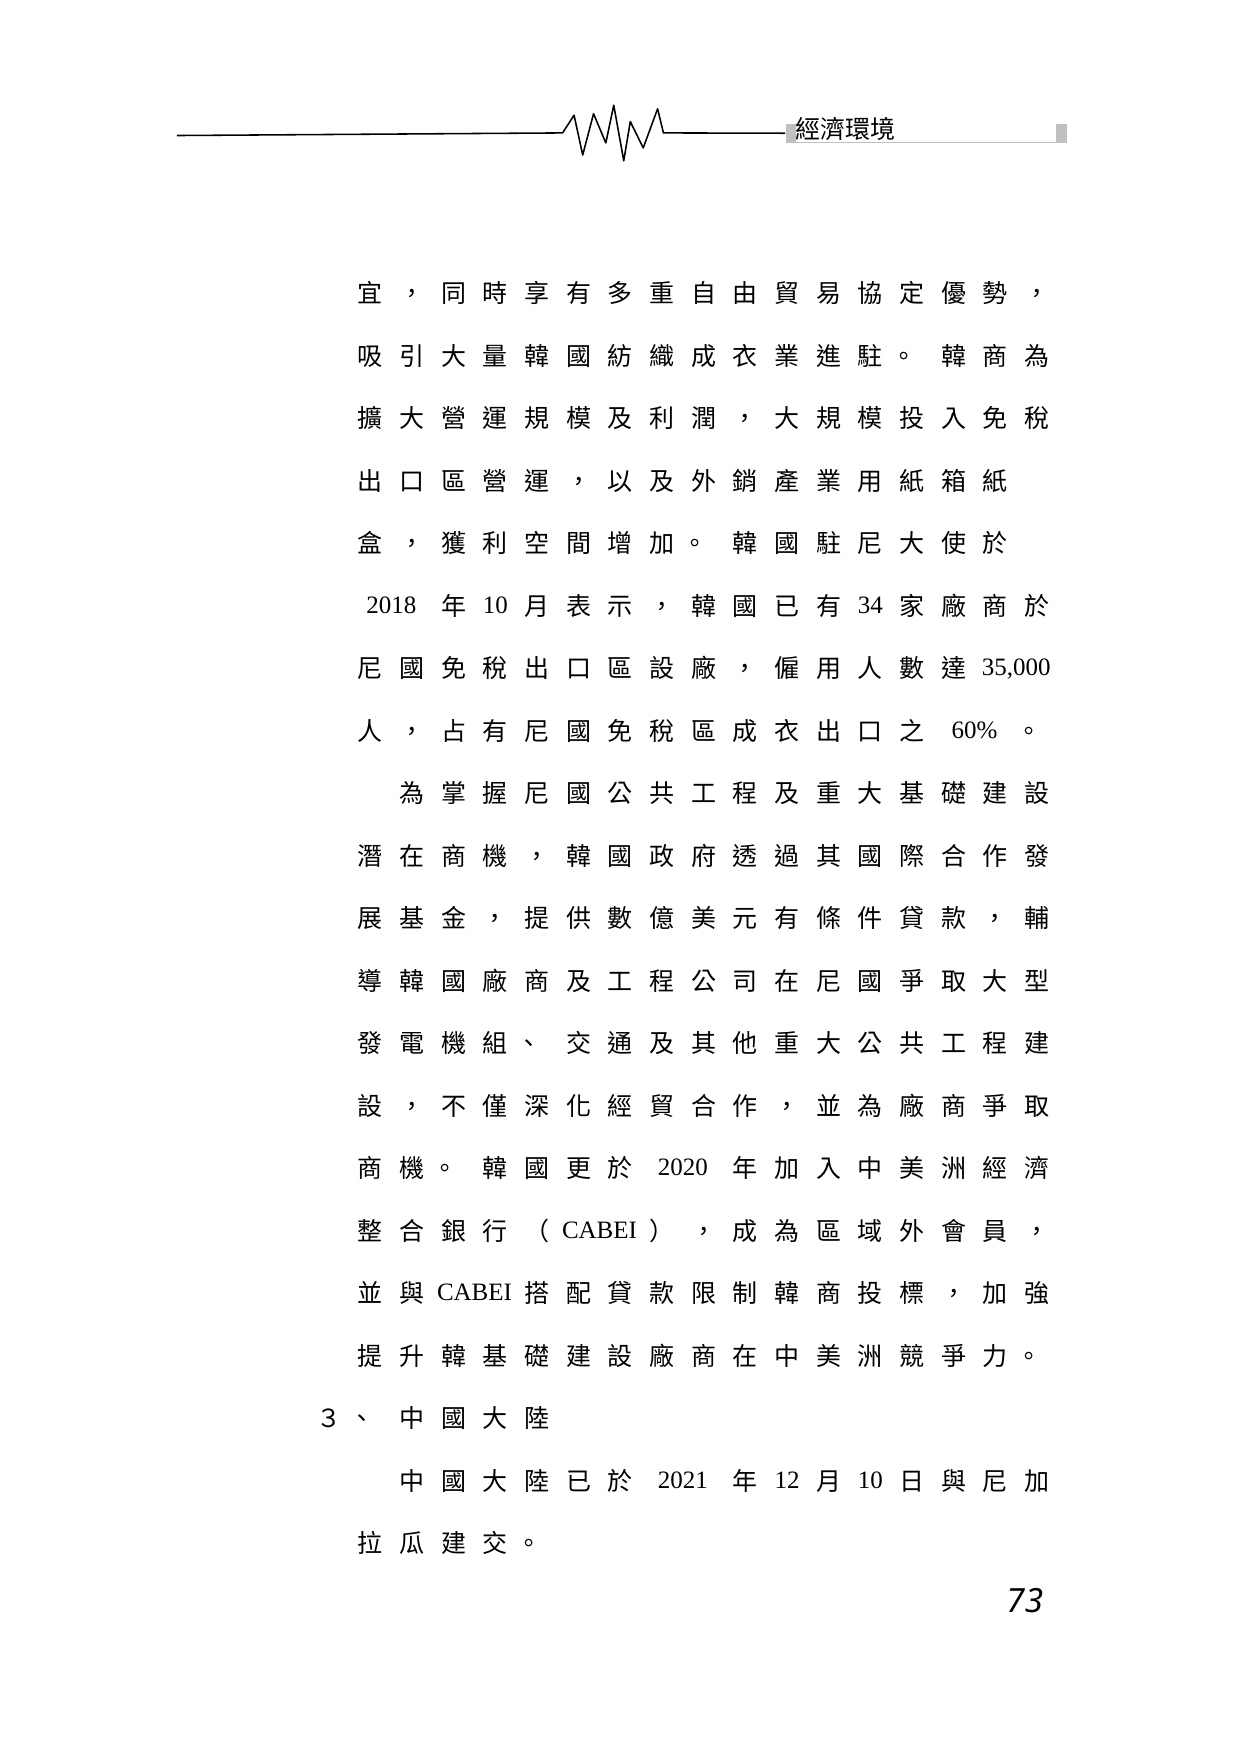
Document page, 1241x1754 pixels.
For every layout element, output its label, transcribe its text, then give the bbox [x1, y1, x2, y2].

text ３、中國大陸 [281, 1375, 1058, 1438]
text 為掌握尼國公共工程及重大基礎建設潛在商機，韓國政府透過其國際合作發展基金，提供數億美元有條件貸款，輔導韓國廠商及工程公司在尼國爭取大型發電機組、交通及其他重大公共工程建設，不僅深化經貿合作，並為廠商爭取商機。韓國更於2020年加入中美洲經濟整合銀行（CABEI），成為區域外會員，並與CABEI搭配貸款限制韓商投標，加強提升韓基礎建設廠商在中美洲競爭力。 [330, 750, 1058, 1375]
text 中國大陸已於2021年12月10日與尼加拉瓜建交。 [330, 1438, 1058, 1563]
text 宜，同時享有多重自由貿易協定優勢，吸引大量韓國紡織成衣業進駐。韓商為擴大營運規模及利潤，大規模投入免稅出口區營運，以及外銷產業用紙箱紙盒，獲利空間增加。韓國駐尼大使於2018年10月表示，韓國已有34家廠商於尼國免稅出口區設廠，僱用人數達35,000人，占有尼國免稅區成衣出口之60%。 [330, 250, 1058, 750]
